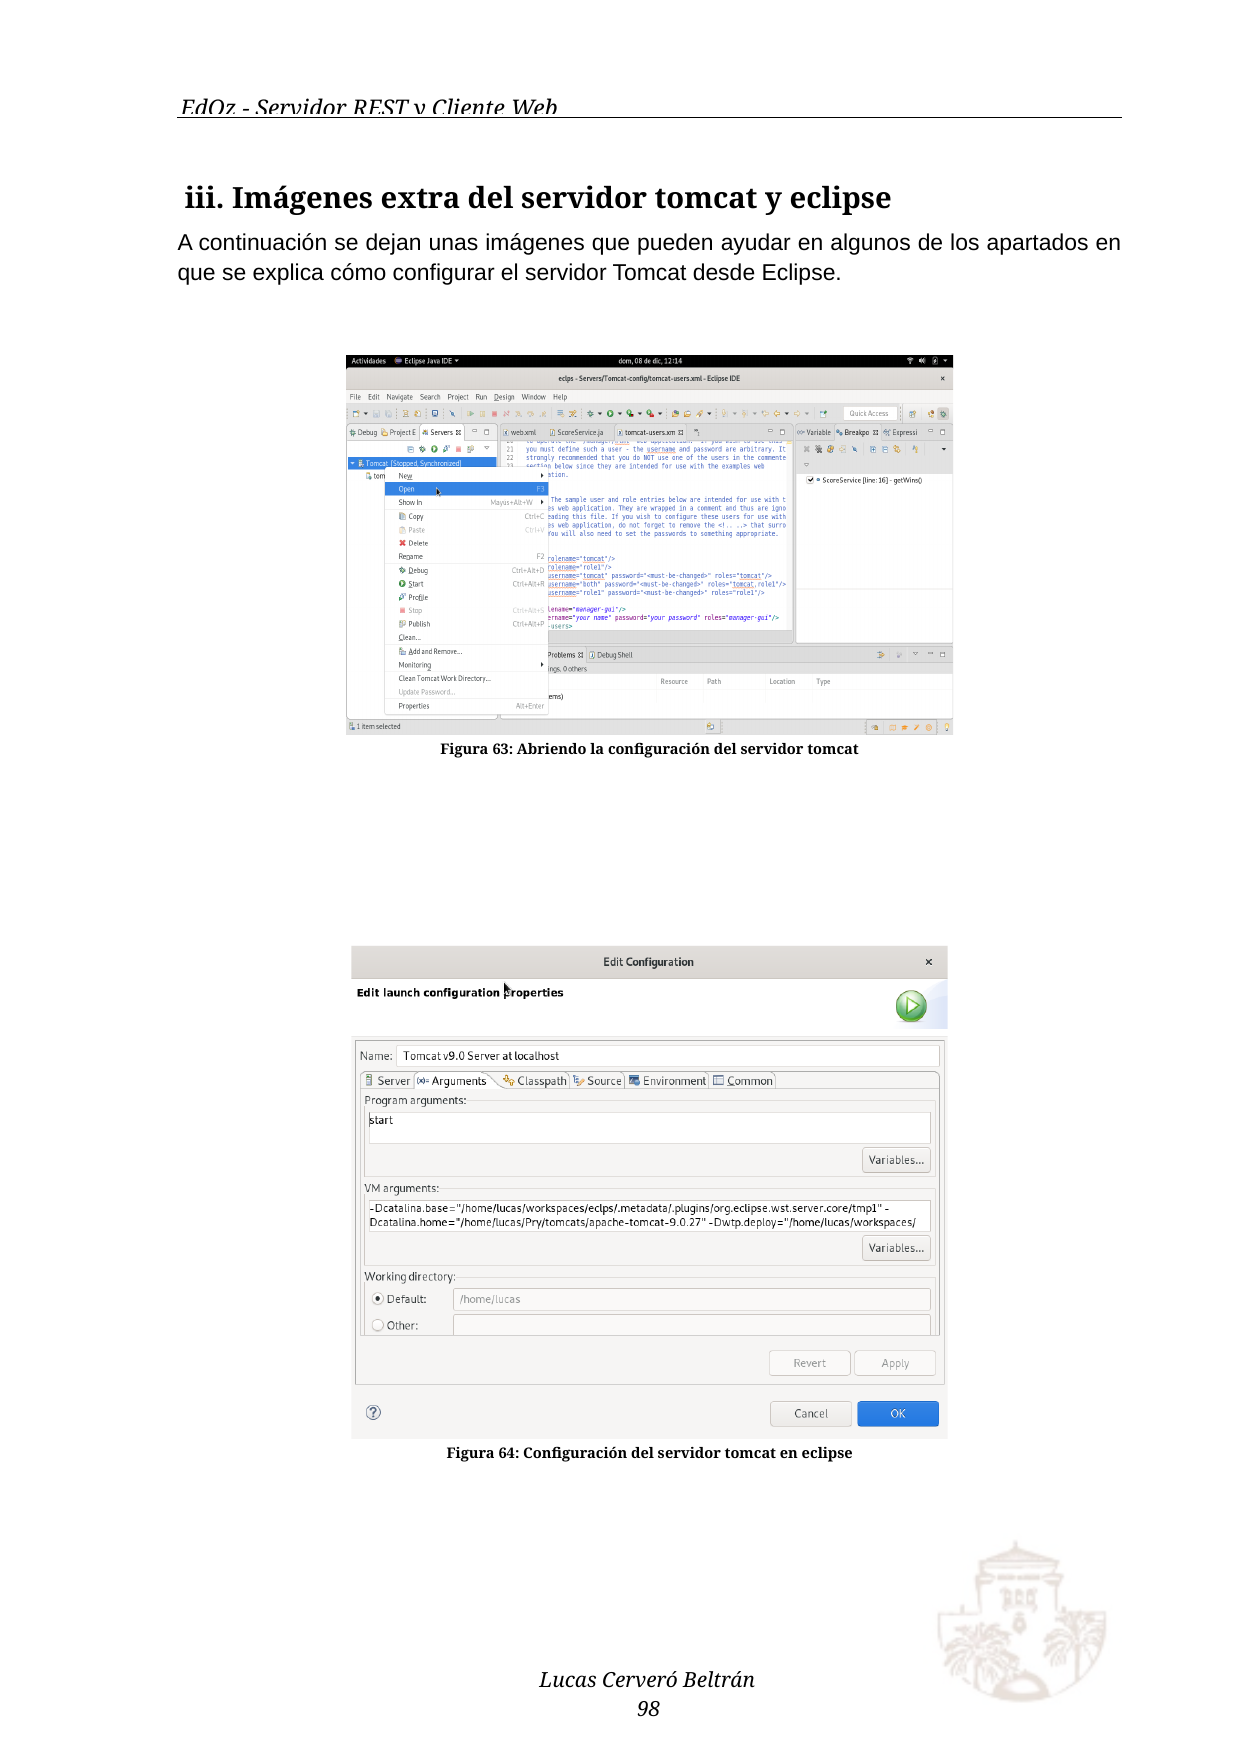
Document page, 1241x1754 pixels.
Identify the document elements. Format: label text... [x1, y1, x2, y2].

picture [351, 945, 948, 1439]
text Figura 64: Configuración del servidor tomcat en eclipse [351, 1439, 948, 1463]
text Figura 63: Abriendo la configuración del servidor tomcat [346, 735, 953, 758]
list A continuación se dejan unas imágenes que pueden ayudar en algunos de los apartados en que se explica cómo configurar el servidor Tomcat desde Eclipse. [177, 228, 1122, 285]
picture [346, 355, 954, 735]
list Imágenes extra del servidor tomcat y eclipse [177, 177, 1122, 217]
